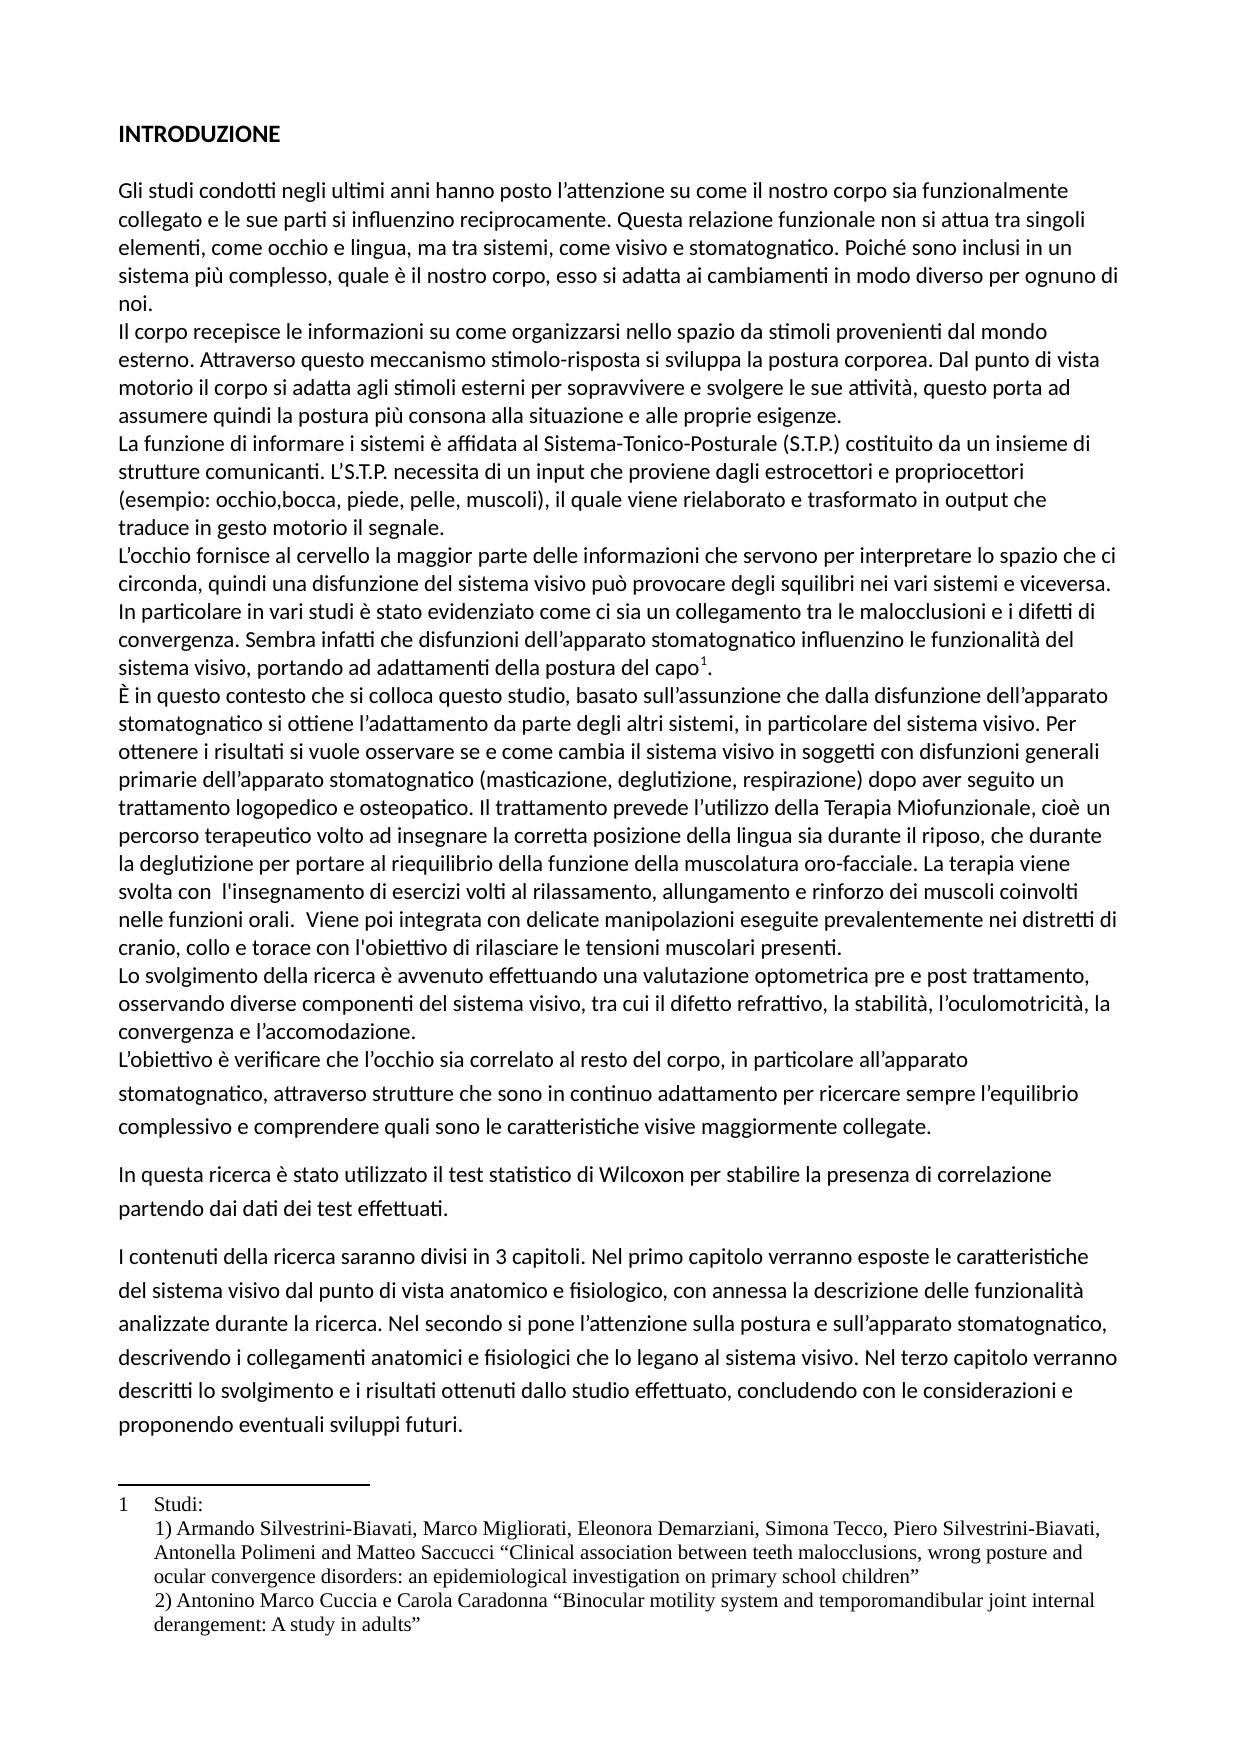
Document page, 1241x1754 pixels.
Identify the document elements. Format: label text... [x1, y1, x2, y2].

text Studi: [118, 1491, 1122, 1516]
text È in questo contesto che si colloca questo studio, basato sull’assunzione che dalla disfunzione dell’apparato stomatognatico si ottiene l’adattamento da parte degli altri sistemi, in particolare del sistema visivo. Per ottenere i risultati si vuole osservare se e come cambia il sistema visivo in soggetti con disfunzioni generali primarie dell’apparato stomatognatico (masticazione, deglutizione, respirazione) dopo aver seguito un trattamento logopedico e osteopatico. Il trattamento prevede l’utilizzo della Terapia Miofunzionale, cioè un percorso terapeutico volto ad insegnare la corretta posizione della lingua sia durante il riposo, che durante la deglutizione per portare al riequilibrio della funzione della muscolatura oro-facciale. La terapia viene svolta con l'insegnamento di esercizi volti al rilassamento, allungamento e rinforzo dei muscoli coinvolti nelle funzioni orali. Viene poi integrata con delicate manipolazioni eseguite prevalentemente nei distretti di cranio, collo e torace con l'obiettivo di rilasciare le tensioni muscolari presenti. [118, 681, 1122, 961]
text I contenuti della ricerca saranno divisi in 3 capitoli. Nel primo capitolo verranno esposte le caratteristiche del sistema visivo dal punto di vista anatomico e fisiologico, con annessa la descrizione delle funzionalità analizzate durante la ricerca. Nel secondo si pone l’attenzione sulla postura e sull’apparato stomatognatico, descrivendo i collegamenti anatomici e fisiologici che lo legano al sistema visivo. Nel terzo capitolo verranno descritti lo svolgimento e i risultati ottenuti dallo studio effettuato, concludendo con le considerazioni e proponendo eventuali sviluppi futuri. [118, 1242, 1122, 1438]
text 2) Antonino Marco Cuccia e Carola Caradonna “Binocular motility system and temporomandibular joint internal derangement: A study in adults” [118, 1588, 1122, 1636]
text Gli studi condotti negli ultimi anni hanno posto l’attenzione su come il nostro corpo sia funzionalmente collegato e le sue parti si influenzino reciprocamente. Questa relazione funzionale non si attua tra singoli elementi, come occhio e lingua, ma tra sistemi, come visivo e stomatognatico. Poiché sono inclusi in un sistema più complesso, quale è il nostro corpo, esso si adatta ai cambiamenti in modo diverso per ognuno di noi. [118, 177, 1122, 317]
text Lo svolgimento della ricerca è avvenuto effettuando una valutazione optometrica pre e post trattamento, osservando diverse componenti del sistema visivo, tra cui il difetto refrattivo, la stabilità, l’oculomotricità, la convergenza e l’accomodazione. [118, 961, 1122, 1045]
text L’obiettivo è verificare che l’occhio sia correlato al resto del corpo, in particolare all’apparato stomatognatico, attraverso strutture che sono in continuo adattamento per ricercare sempre l’equilibrio complessivo e comprendere quali sono le caratteristiche visive maggiormente collegate. [118, 1045, 1122, 1140]
text 1) Armando Silvestrini-Biavati, Marco Migliorati, Eleonora Demarziani, Simona Tecco, Piero Silvestrini-Biavati, Antonella Polimeni and Matteo Saccucci “Clinical association between teeth malocclusions, wrong posture and ocular convergence disorders: an epidemiological investigation on primary school children” [118, 1516, 1122, 1588]
text In questa ricerca è stato utilizzato il test statistico di Wilcoxon per stabilire la presenza di correlazione partendo dai dati dei test effettuati. [118, 1161, 1122, 1222]
text L’occhio fornisce al cervello la maggior parte delle informazioni che servono per interpretare lo spazio che ci circonda, quindi una disfunzione del sistema visivo può provocare degli squilibri nei vari sistemi e viceversa. In particolare in vari studi è stato evidenziato come ci sia un collegamento tra le malocclusioni e i difetti di convergenza. Sembra infatti che disfunzioni dell’apparato stomatognatico influenzino le funzionalità del sistema visivo, portando ad adattamenti della postura del capo. [118, 541, 1122, 681]
text Il corpo recepisce le informazioni su come organizzarsi nello spazio da stimoli provenienti dal mondo esterno. Attraverso questo meccanismo stimolo-risposta si sviluppa la postura corporea. Dal punto di vista motorio il corpo si adatta agli stimoli esterni per sopravvivere e svolgere le sue attività, questo porta ad assumere quindi la postura più consona alla situazione e alle proprie esigenze. [118, 317, 1122, 429]
text La funzione di informare i sistemi è affidata al Sistema-Tonico-Posturale (S.T.P.) costituito da un insieme di strutture comunicanti. L’S.T.P. necessita di un input che proviene dagli estrocettori e propriocettori (esempio: occhio,bocca, piede, pelle, muscoli), il quale viene rielaborato e trasformato in output che traduce in gesto motorio il segnale. [118, 429, 1122, 541]
text INTRODUZIONE [118, 118, 1122, 149]
